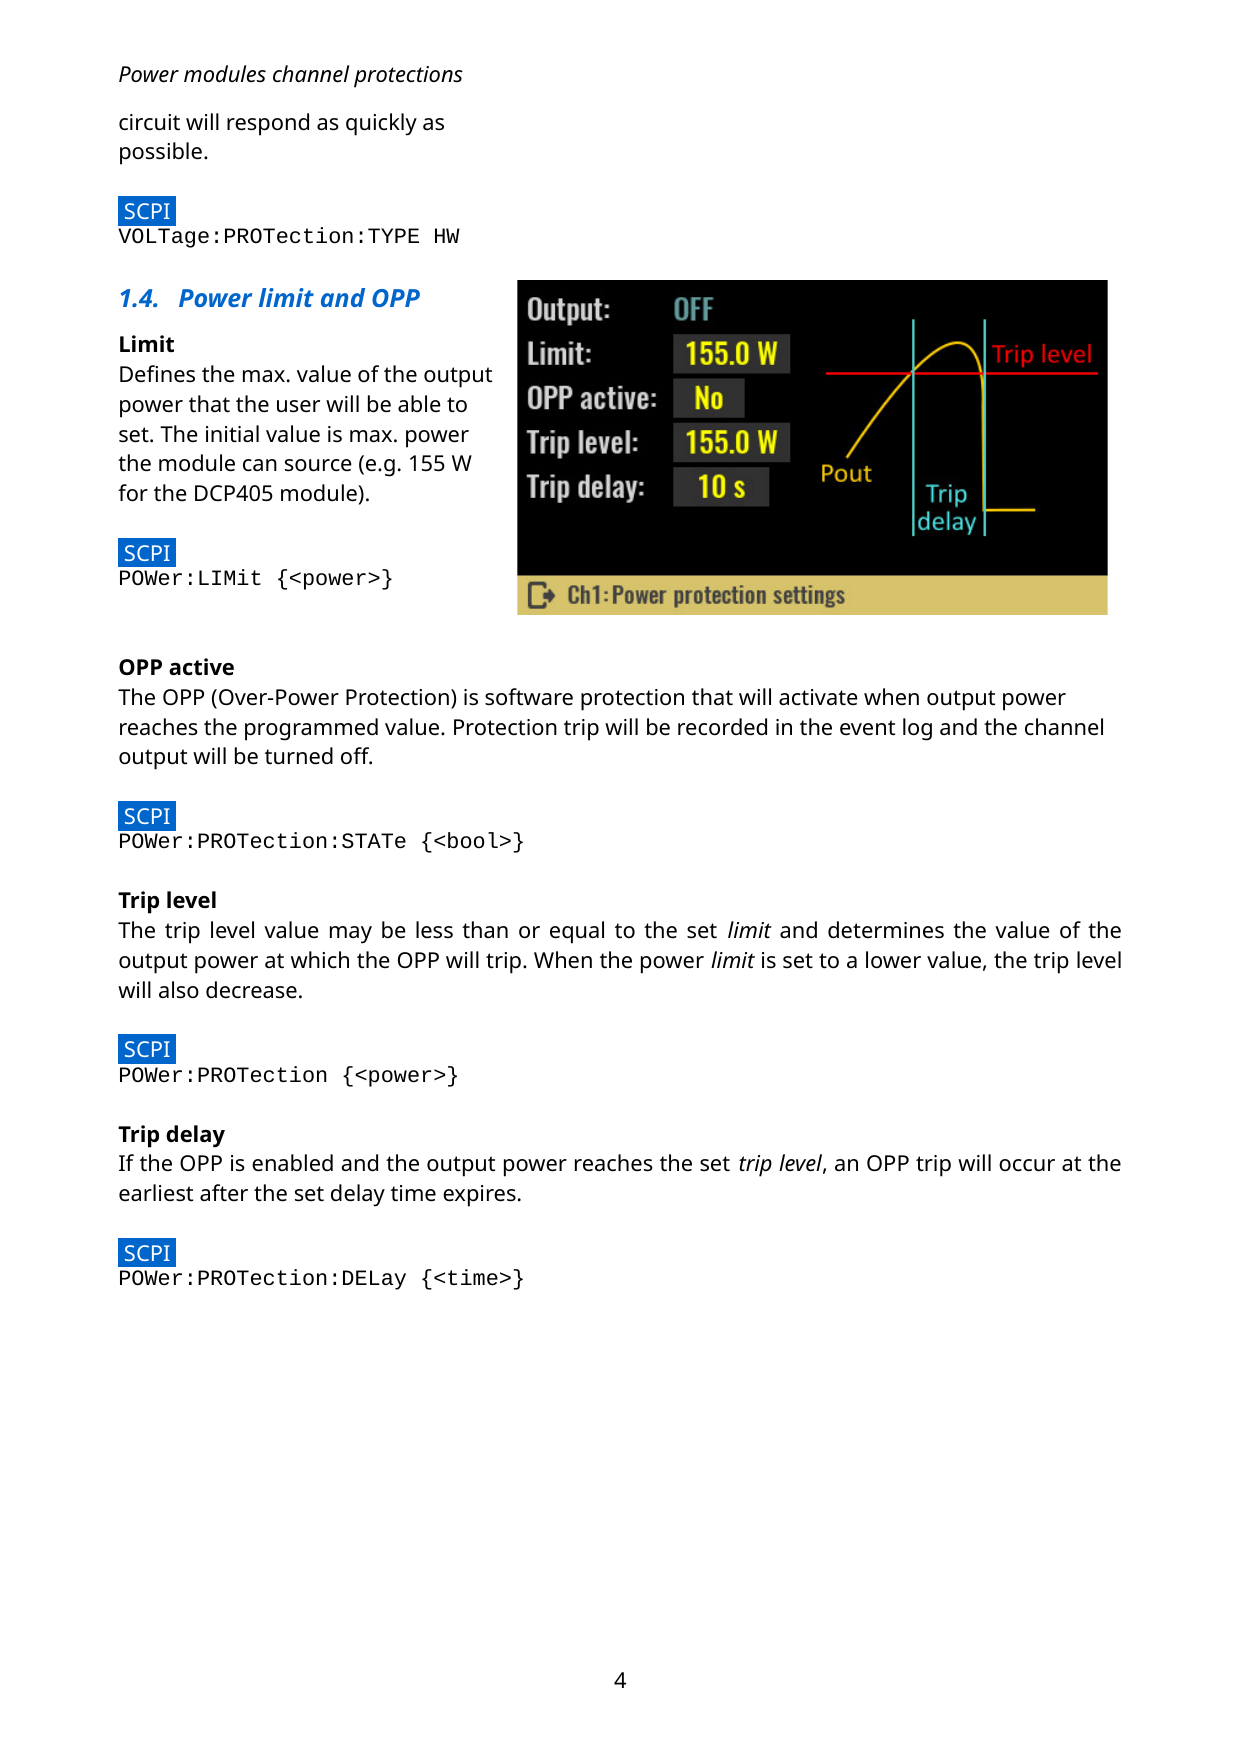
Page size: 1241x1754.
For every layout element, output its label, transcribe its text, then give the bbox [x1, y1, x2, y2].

table_cell The OPP (Over-Power Protection) is software protection that will activate when output power reaches the programmed value. Protection trip will be recorded in the event log and the channel output will be turned off. SCPI POWer:PROTection:STATe {<bool>} Trip level The trip level value may be less than or equal to the set limit and determines the value of the output power at which the OPP will trip. When the power limit is set to a lower value, the trip level will also decrease. SCPI POWer:PROTection {<power>} Trip delay If the OPP is enabled and the output power reaches the set trip level, an OPP trip will occur at the earliest after the set delay time expires. SCPI POWer:PROTection:DELay {<time>} [118, 682, 1123, 1292]
table_header Power limit and OPP Limit Defines the max. value of the output power that the user will be able to set. The initial value is max. power the module can source (e.g. 155 W for the DCP405 module). SCPI POWer:LIMit {<power>} OPP active [118, 280, 502, 682]
table_header circuit will respond as quickly as possible. SCPI VOLTage:PROTection:TYPE HW [118, 107, 502, 251]
table_header [502, 615, 1123, 682]
table_header [502, 107, 1123, 251]
table_header [1108, 280, 1123, 614]
table_header [502, 280, 517, 614]
picture [517, 280, 1108, 615]
